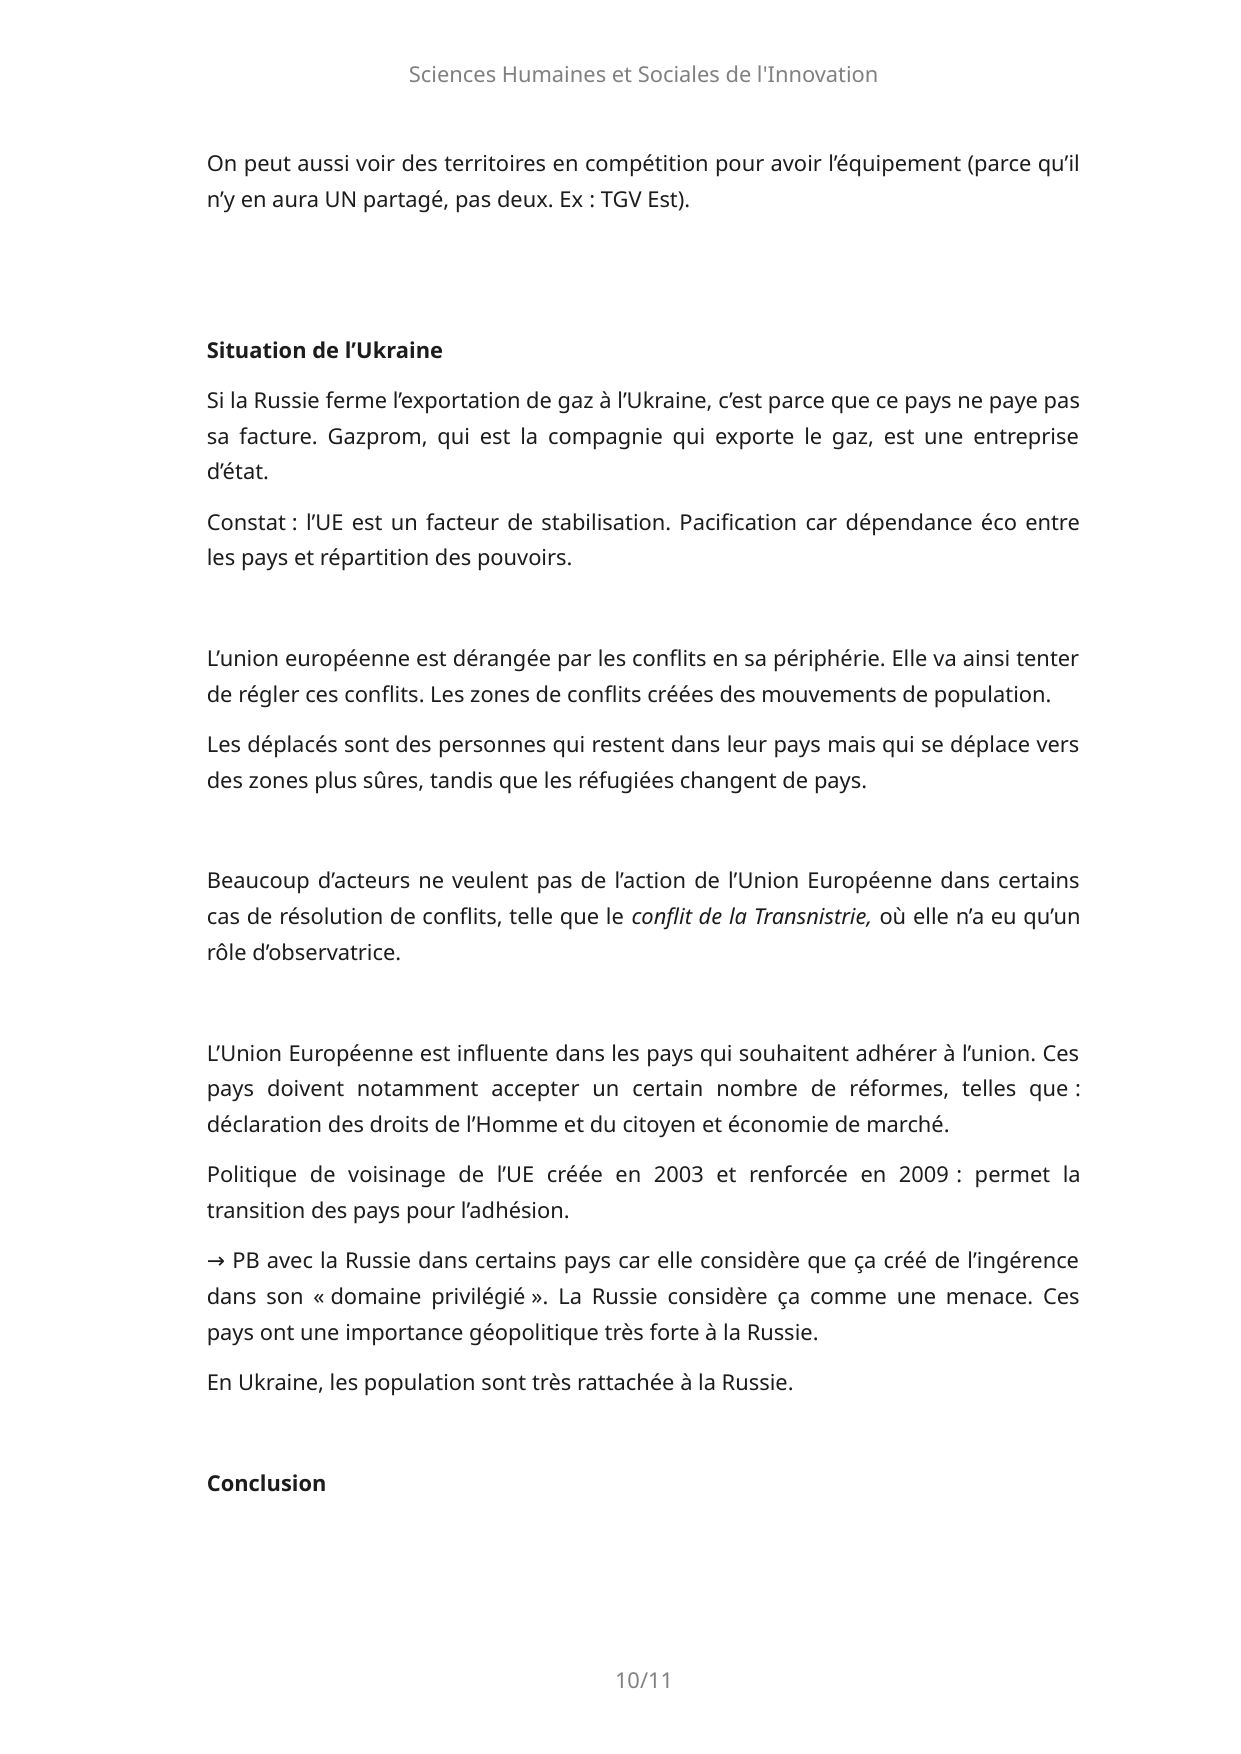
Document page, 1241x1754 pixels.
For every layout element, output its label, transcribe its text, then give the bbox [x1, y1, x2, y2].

text Les déplacés sont des personnes qui restent dans leur pays mais qui se déplace vers des zones plus sûres, tandis que les réfugiées changent de pays. [207, 729, 1081, 794]
text → PB avec la Russie dans certains pays car elle considère que ça créé de l’ingérence dans son « domaine privilégié ». La Russie considère ça comme une menace. Ces pays ont une importance géopolitique très forte à la Russie. [207, 1245, 1081, 1347]
text Si la Russie ferme l’exportation de gaz à l’Ukraine, c’est parce que ce pays ne paye pas sa facture. Gazprom, qui est la compagnie qui exporte le gaz, est une entreprise d’état. [207, 385, 1081, 486]
text On peut aussi voir des territoires en compétition pour avoir l’équipement (parce qu’il n’y en aura UN partagé, pas deux. Ex : TGV Est). [207, 148, 1081, 213]
text En Ukraine, les population sont très rattachée à la Russie. [207, 1367, 1081, 1397]
text Beaucoup d’acteurs ne veulent pas de l’action de l’Union Européenne dans certains cas de résolution de conflits, telle que le conflit de la Transnistrie, où elle n’a eu qu’un rôle d’observatrice. [207, 865, 1081, 967]
text L’union européenne est dérangée par les conflits en sa périphérie. Elle va ainsi tenter de régler ces conflits. Les zones de conflits créées des mouvements de population. [207, 643, 1081, 708]
text Conclusion [207, 1468, 1081, 1497]
text Politique de voisinage de l’UE créée en 2003 et renforcée en 2009 : permet la transition des pays pour l’adhésion. [207, 1159, 1081, 1225]
text L’Union Européenne est influente dans les pays qui souhaitent adhérer à l’union. Ces pays doivent notamment accepter un certain nombre de réformes, telles que : déclaration des droits de l’Homme et du citoyen et économie de marché. [207, 1037, 1081, 1139]
text Situation de l’Ukraine [207, 334, 1081, 364]
text Constat : l’UE est un facteur de stabilisation. Pacification car dépendance éco entre les pays et répartition des pouvoirs. [207, 507, 1081, 572]
